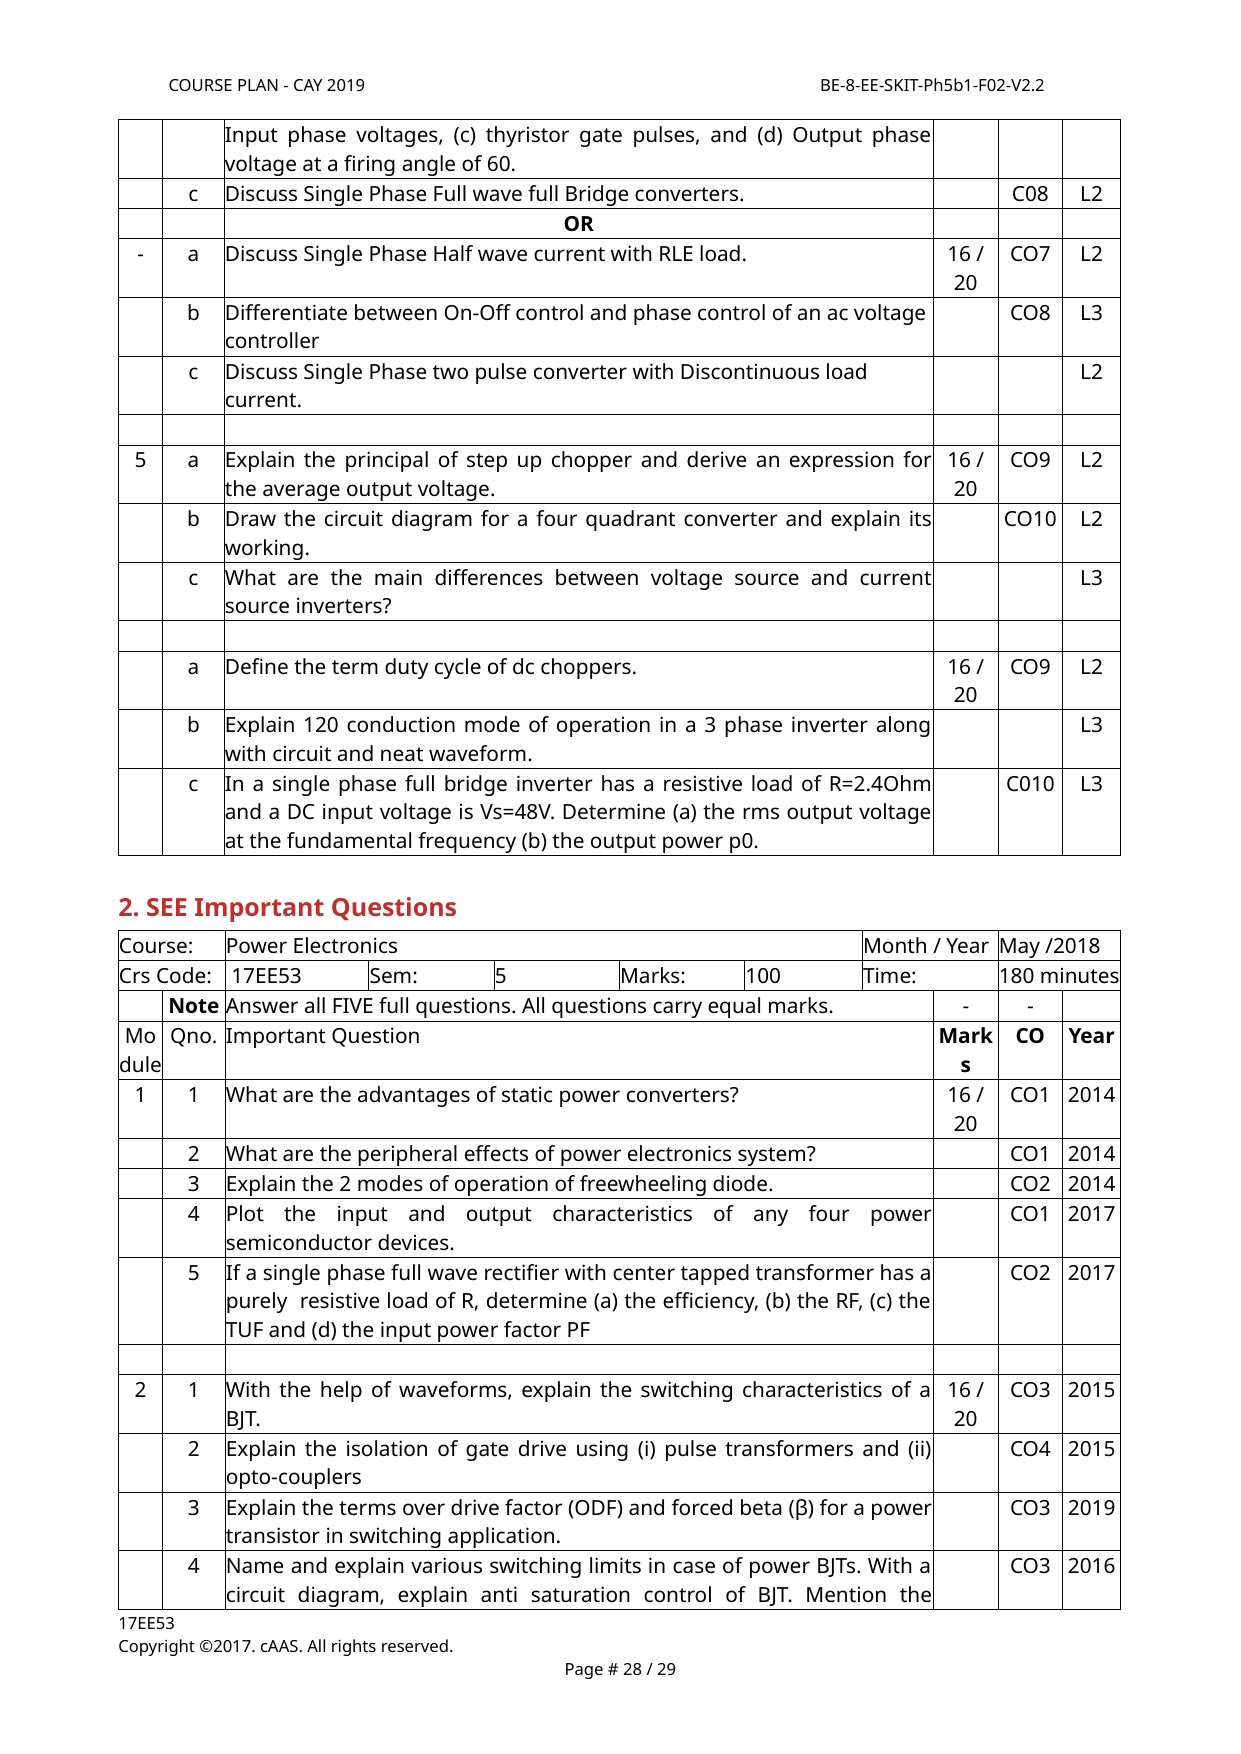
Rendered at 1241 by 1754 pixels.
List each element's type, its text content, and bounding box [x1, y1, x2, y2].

table_cell Explain the isolation of gate drive using (i) pulse transformers and (ii) opto-couplers [226, 1434, 933, 1491]
table_cell [934, 1551, 998, 1609]
table_cell Time: [863, 961, 998, 990]
table_cell CO1 [999, 1080, 1062, 1138]
table_cell L3 [1063, 710, 1120, 768]
table_cell 2 [163, 1434, 225, 1491]
table_cell [934, 179, 998, 208]
table_cell CO1 [999, 1139, 1062, 1168]
table_cell [163, 1345, 225, 1374]
table_cell OR [225, 209, 933, 238]
subtitle 2. SEE Important Questions [118, 890, 1122, 924]
table_cell [163, 621, 224, 651]
table_cell [934, 1258, 998, 1344]
table_cell 1 [163, 1375, 225, 1433]
table_cell [163, 209, 224, 238]
table_cell L3 [1063, 298, 1120, 356]
table_cell [934, 357, 998, 414]
table_cell 2015 [1063, 1375, 1120, 1433]
table_cell In a single phase full bridge inverter has a resistive load of R=2.4Ohm and a DC input voltage is Vs=48V. Determine (a) the rms output voltage at the fundamental frequency (b) the output power p0. [225, 769, 933, 855]
table_cell [934, 1345, 998, 1374]
table_cell [1063, 991, 1120, 1021]
table_cell 100 [745, 961, 862, 990]
table_cell c [163, 563, 224, 620]
table_cell [119, 621, 162, 651]
table_cell - [934, 991, 998, 1021]
table_cell If a single phase full wave rectifier with center tapped transformer has a purely resistive load of R, determine (a) the efficiency, (b) the RF, (c) the TUF and (d) the input power factor PF [226, 1258, 933, 1344]
table_header Power Electronics [226, 931, 862, 960]
table_header May /2018 [999, 931, 1120, 960]
table_cell L2 [1063, 239, 1120, 297]
table_cell [119, 415, 162, 444]
table_cell Module [119, 1022, 162, 1079]
table_cell [1063, 1345, 1120, 1374]
table_cell [119, 652, 162, 709]
table_cell [999, 357, 1062, 414]
table_cell L2 [1063, 446, 1120, 503]
table_cell 17EE53 [226, 961, 368, 990]
table_cell a [163, 239, 224, 297]
table_cell [119, 1169, 162, 1198]
table_cell c [163, 357, 224, 414]
table_cell C08 [999, 179, 1062, 208]
table_cell CO9 [999, 446, 1062, 503]
table_cell [1063, 621, 1120, 651]
table_cell Plot the input and output characteristics of any four power semiconductor devices. [226, 1199, 933, 1257]
table_header Course: [119, 931, 225, 960]
table_cell - [119, 239, 162, 297]
table_cell [119, 1434, 162, 1491]
table_cell [119, 1345, 162, 1374]
table_cell [999, 209, 1062, 238]
table_cell [934, 1139, 998, 1168]
table_cell Explain the terms over drive factor (ODF) and forced beta (β) for a power transistor in switching application. [226, 1493, 933, 1550]
table_cell Explain the 2 modes of operation of freewheeling diode. [226, 1169, 933, 1198]
table_cell [225, 415, 933, 444]
table_cell Important Question [226, 1022, 933, 1079]
table_cell [119, 1551, 162, 1609]
table_cell 16 / 20 [934, 239, 998, 297]
table_cell Sem: [369, 961, 494, 990]
table_cell [999, 563, 1062, 620]
table_cell [119, 1199, 162, 1257]
table_cell Marks [934, 1022, 998, 1079]
table_cell [119, 1258, 162, 1344]
table_cell [163, 120, 224, 178]
table_cell 2015 [1063, 1434, 1120, 1491]
table_cell L2 [1063, 504, 1120, 562]
table_cell 1 [163, 1080, 225, 1138]
table_cell [119, 563, 162, 620]
table_cell What are the advantages of static power converters? [226, 1080, 933, 1138]
table_cell 2014 [1063, 1169, 1120, 1198]
table_cell Note [163, 991, 225, 1021]
table_cell CO7 [999, 239, 1062, 297]
table_cell CO8 [999, 298, 1062, 356]
table_cell 2017 [1063, 1258, 1120, 1344]
table_cell CO9 [999, 652, 1062, 709]
table_cell [119, 504, 162, 562]
table_cell [119, 710, 162, 768]
table_cell 3 [163, 1169, 225, 1198]
table_cell a [163, 652, 224, 709]
table_cell CO [999, 1022, 1062, 1079]
table_cell 5 [163, 1258, 225, 1344]
table_cell [934, 298, 998, 356]
table_cell [119, 1139, 162, 1168]
table_cell [934, 209, 998, 238]
table_cell [999, 621, 1062, 651]
table_cell 4 [163, 1551, 225, 1609]
table_cell CO3 [999, 1375, 1062, 1433]
table_cell [163, 415, 224, 444]
table_cell 2017 [1063, 1199, 1120, 1257]
table_cell - [999, 991, 1062, 1021]
table_cell 2014 [1063, 1139, 1120, 1168]
table_cell CO2 [999, 1258, 1062, 1344]
table_cell [119, 120, 162, 178]
table_cell [934, 504, 998, 562]
table_cell [999, 1345, 1062, 1374]
table_header Month / Year [863, 931, 998, 960]
table_cell Qno. [163, 1022, 225, 1079]
table_cell 2 [119, 1375, 162, 1433]
table_cell b [163, 298, 224, 356]
table_cell [934, 1199, 998, 1257]
table_cell 16 / 20 [934, 652, 998, 709]
table_cell 2016 [1063, 1551, 1120, 1609]
table_cell 16 / 20 [934, 1080, 998, 1138]
table_cell [119, 357, 162, 414]
table_cell b [163, 710, 224, 768]
table_cell L2 [1063, 652, 1120, 709]
table_cell [999, 710, 1062, 768]
table_cell 16 / 20 [934, 1375, 998, 1433]
table_cell 2019 [1063, 1493, 1120, 1550]
table_cell [1063, 415, 1120, 444]
table_cell CO3 [999, 1493, 1062, 1550]
table_cell Input phase voltages, (c) thyristor gate pulses, and (d) Output phase voltage at a firing angle of 60. [225, 120, 933, 178]
table_cell 3 [163, 1493, 225, 1550]
table_cell [119, 209, 162, 238]
table_cell [934, 710, 998, 768]
table_cell Answer all FIVE full questions. All questions carry equal marks. [226, 991, 933, 1021]
table_cell [119, 991, 162, 1021]
table_cell c [163, 769, 224, 855]
table_cell [1063, 209, 1120, 238]
table_cell L3 [1063, 563, 1120, 620]
table_cell 5 [119, 446, 162, 503]
table_cell [999, 120, 1062, 178]
table_cell 16 / 20 [934, 446, 998, 503]
table_cell CO1 [999, 1199, 1062, 1257]
table_cell With the help of waveforms, explain the switching characteristics of a BJT. [226, 1375, 933, 1433]
table_cell Define the term duty cycle of dc choppers. [225, 652, 933, 709]
table_cell Marks: [620, 961, 744, 990]
table_cell CO10 [999, 504, 1062, 562]
table_cell Discuss Single Phase Full wave full Bridge converters. [225, 179, 933, 208]
table_cell 1 [119, 1080, 162, 1138]
table_cell C010 [999, 769, 1062, 855]
table_cell [225, 621, 933, 651]
table_cell CO4 [999, 1434, 1062, 1491]
table_cell [934, 621, 998, 651]
table_cell L3 [1063, 769, 1120, 855]
table_cell [119, 769, 162, 855]
table_cell 180 minutes [999, 961, 1120, 990]
table_cell [934, 415, 998, 444]
table_cell [999, 415, 1062, 444]
table_cell 2014 [1063, 1080, 1120, 1138]
table_cell [119, 179, 162, 208]
table_cell Year [1063, 1022, 1120, 1079]
table_cell [934, 1434, 998, 1491]
table_cell Explain 120 conduction mode of operation in a 3 phase inverter along with circuit and neat waveform. [225, 710, 933, 768]
table_cell [934, 769, 998, 855]
table_cell c [163, 179, 224, 208]
table_cell CO3 [999, 1551, 1062, 1609]
table_cell [1063, 120, 1120, 178]
table_cell [934, 1493, 998, 1550]
table_cell [226, 1345, 933, 1374]
table_cell Discuss Single Phase two pulse converter with Discontinuous load current. [225, 357, 933, 414]
table_cell L2 [1063, 357, 1120, 414]
table_cell What are the peripheral effects of power electronics system? [226, 1139, 933, 1168]
table_cell [934, 563, 998, 620]
table_cell a [163, 446, 224, 503]
table_cell 5 [495, 961, 619, 990]
table_cell What are the main differences between voltage source and current source inverters? [225, 563, 933, 620]
table_cell [934, 1169, 998, 1198]
table_cell L2 [1063, 179, 1120, 208]
table_cell Draw the circuit diagram for a four quadrant converter and explain its working. [225, 504, 933, 562]
table_cell Name and explain various switching limits in case of power BJTs. With a circuit diagram, explain anti saturation control of BJT. Mention the [226, 1551, 933, 1609]
table_cell CO2 [999, 1169, 1062, 1198]
table_cell 4 [163, 1199, 225, 1257]
table_cell [119, 1493, 162, 1550]
table_cell Differentiate between On-Off control and phase control of an ac voltage controller [225, 298, 933, 356]
table_cell [119, 298, 162, 356]
table_cell b [163, 504, 224, 562]
table_cell Crs Code: [119, 961, 225, 990]
table_cell [934, 120, 998, 178]
table_cell Discuss Single Phase Half wave current with RLE load. [225, 239, 933, 297]
table_cell 2 [163, 1139, 225, 1168]
table_cell Explain the principal of step up chopper and derive an expression for the average output voltage. [225, 446, 933, 503]
